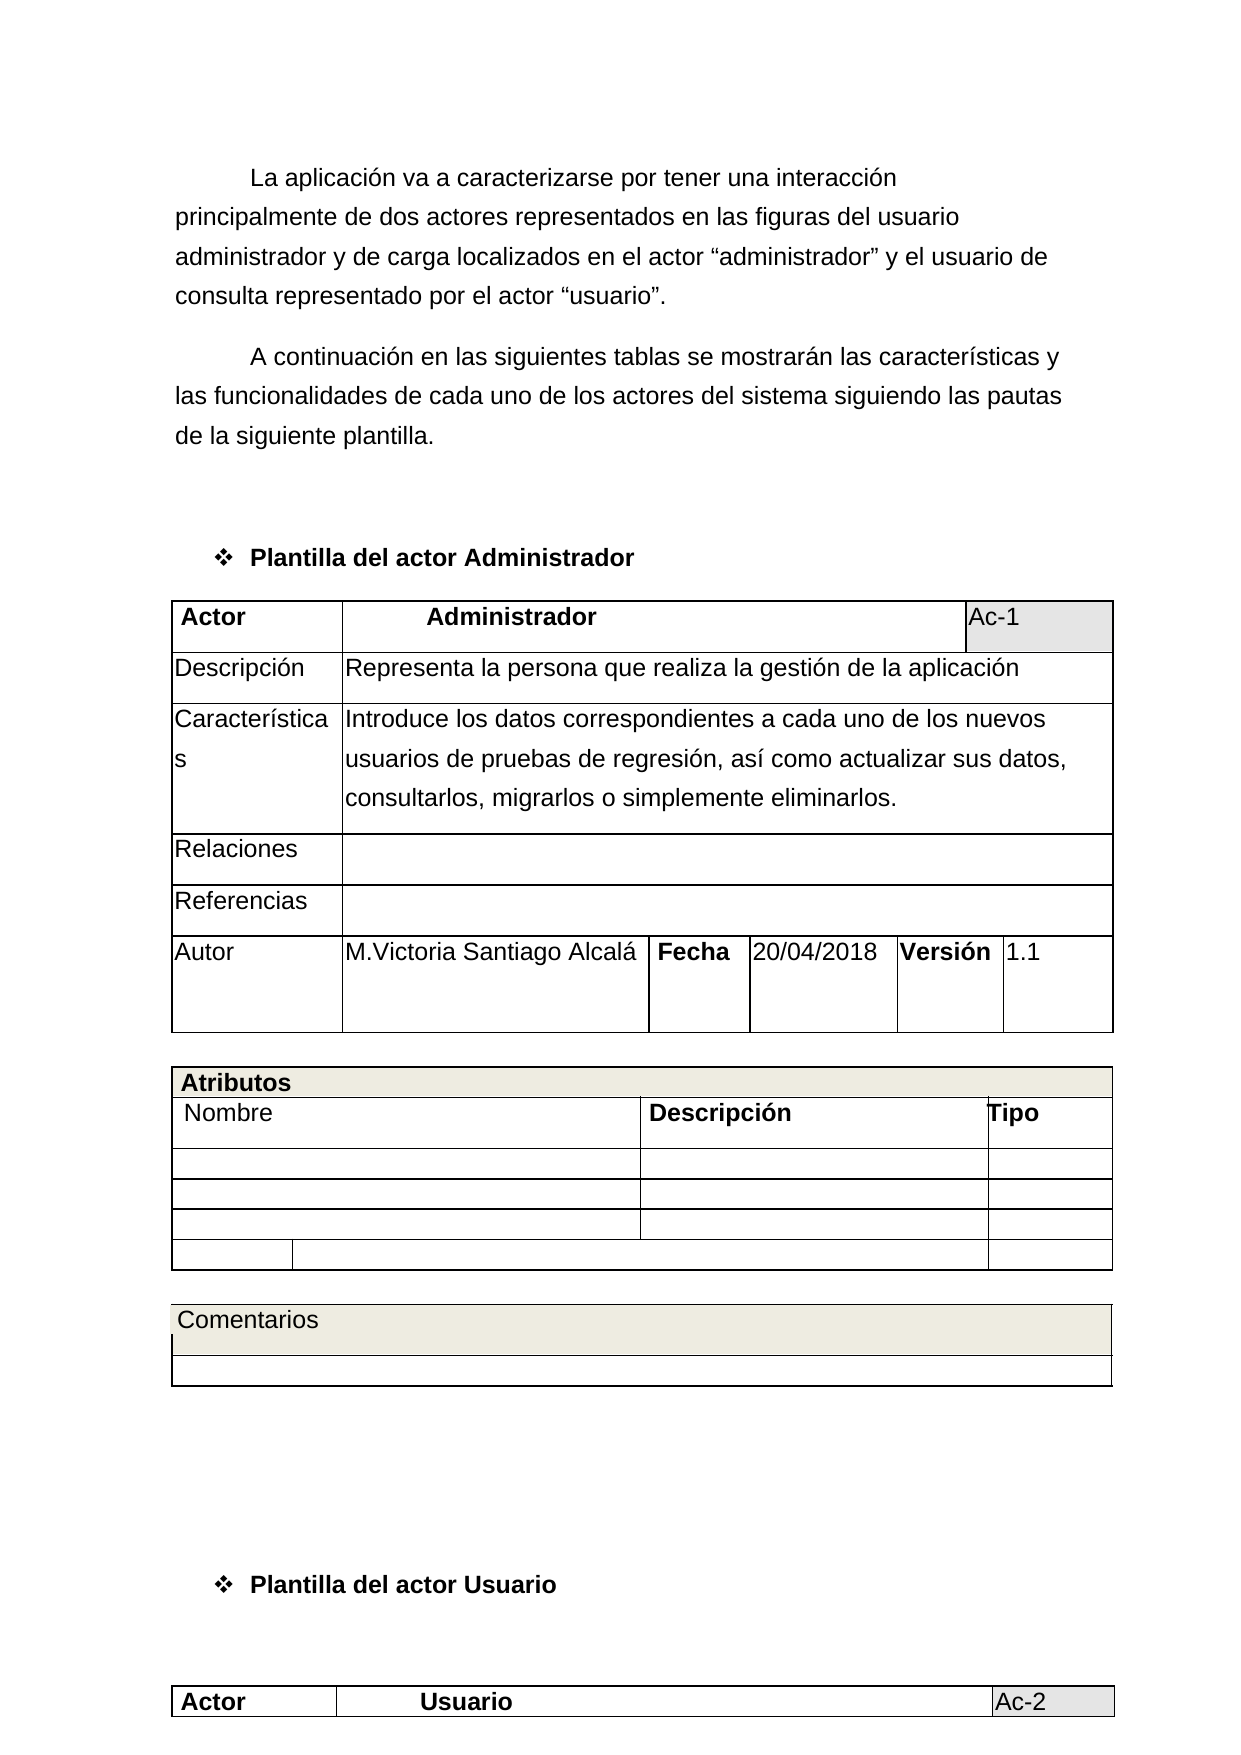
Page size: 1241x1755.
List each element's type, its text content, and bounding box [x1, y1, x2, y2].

table_cell [173, 1210, 640, 1238]
subtitle Plantilla del actor Administrador [212, 543, 1065, 572]
table_cell [989, 1210, 1112, 1238]
table_cell [173, 1180, 640, 1208]
table_cell Referencias [173, 886, 342, 935]
table_cell Relaciones [173, 835, 342, 884]
table_header Administrador [343, 602, 965, 651]
table_cell Tipo [989, 1098, 1112, 1148]
table_cell 1.1 [1004, 937, 1112, 1032]
table_cell Nombre [173, 1098, 640, 1148]
table_cell [641, 1210, 988, 1238]
table_cell M.Victoria Santiago Alcalá [343, 937, 648, 1032]
table_cell Características [173, 704, 342, 833]
table_cell Representa la persona que realiza la gestión de la aplicación [343, 653, 1112, 703]
table_header Comentarios [173, 1305, 1111, 1354]
table_cell [989, 1180, 1112, 1208]
table_header Usuario [337, 1687, 992, 1716]
text A continuación en las siguientes tablas se mostrarán las características y las funcionalidades de cada uno de los actores del sistema siguiendo las pautas de la siguiente plantilla. [175, 342, 1065, 449]
table_cell [173, 1356, 1111, 1385]
table_cell [989, 1149, 1112, 1178]
table_cell [641, 1149, 988, 1178]
table_cell [293, 1240, 988, 1269]
table_header Ac-1 [967, 602, 1112, 651]
table_cell Fecha [650, 937, 749, 1032]
table_header Ac-2 [993, 1687, 1114, 1716]
table_cell 20/04/2018 [751, 937, 897, 1032]
table_cell [173, 1149, 640, 1178]
subtitle Plantilla del actor Usuario [212, 1570, 1065, 1599]
table_cell Autor [173, 937, 342, 1032]
table_cell [343, 835, 1112, 884]
table_cell [173, 1240, 292, 1269]
table_cell [343, 886, 1112, 935]
table_header Actor [173, 602, 342, 651]
table_cell [989, 1240, 1112, 1269]
table_cell Descripción [173, 653, 342, 703]
table_cell Versión [898, 937, 1003, 1032]
table_cell [641, 1180, 988, 1208]
table_header Atributos [173, 1068, 1112, 1096]
table_cell Introduce los datos correspondientes a cada uno de los nuevos usuarios de pruebas de regresión, así como actualizar sus datos, consultarlos, migrarlos o simplemente eliminarlos. [343, 704, 1112, 833]
table_cell Descripción [641, 1098, 988, 1148]
text La aplicación va a caracterizarse por tener una interacción principalmente de dos actores representados en las figuras del usuario administrador y de carga localizados en el actor “administrador” y el usuario de consulta representado por el actor “usuario”. [175, 162, 1065, 310]
table_header Actor [173, 1687, 336, 1716]
